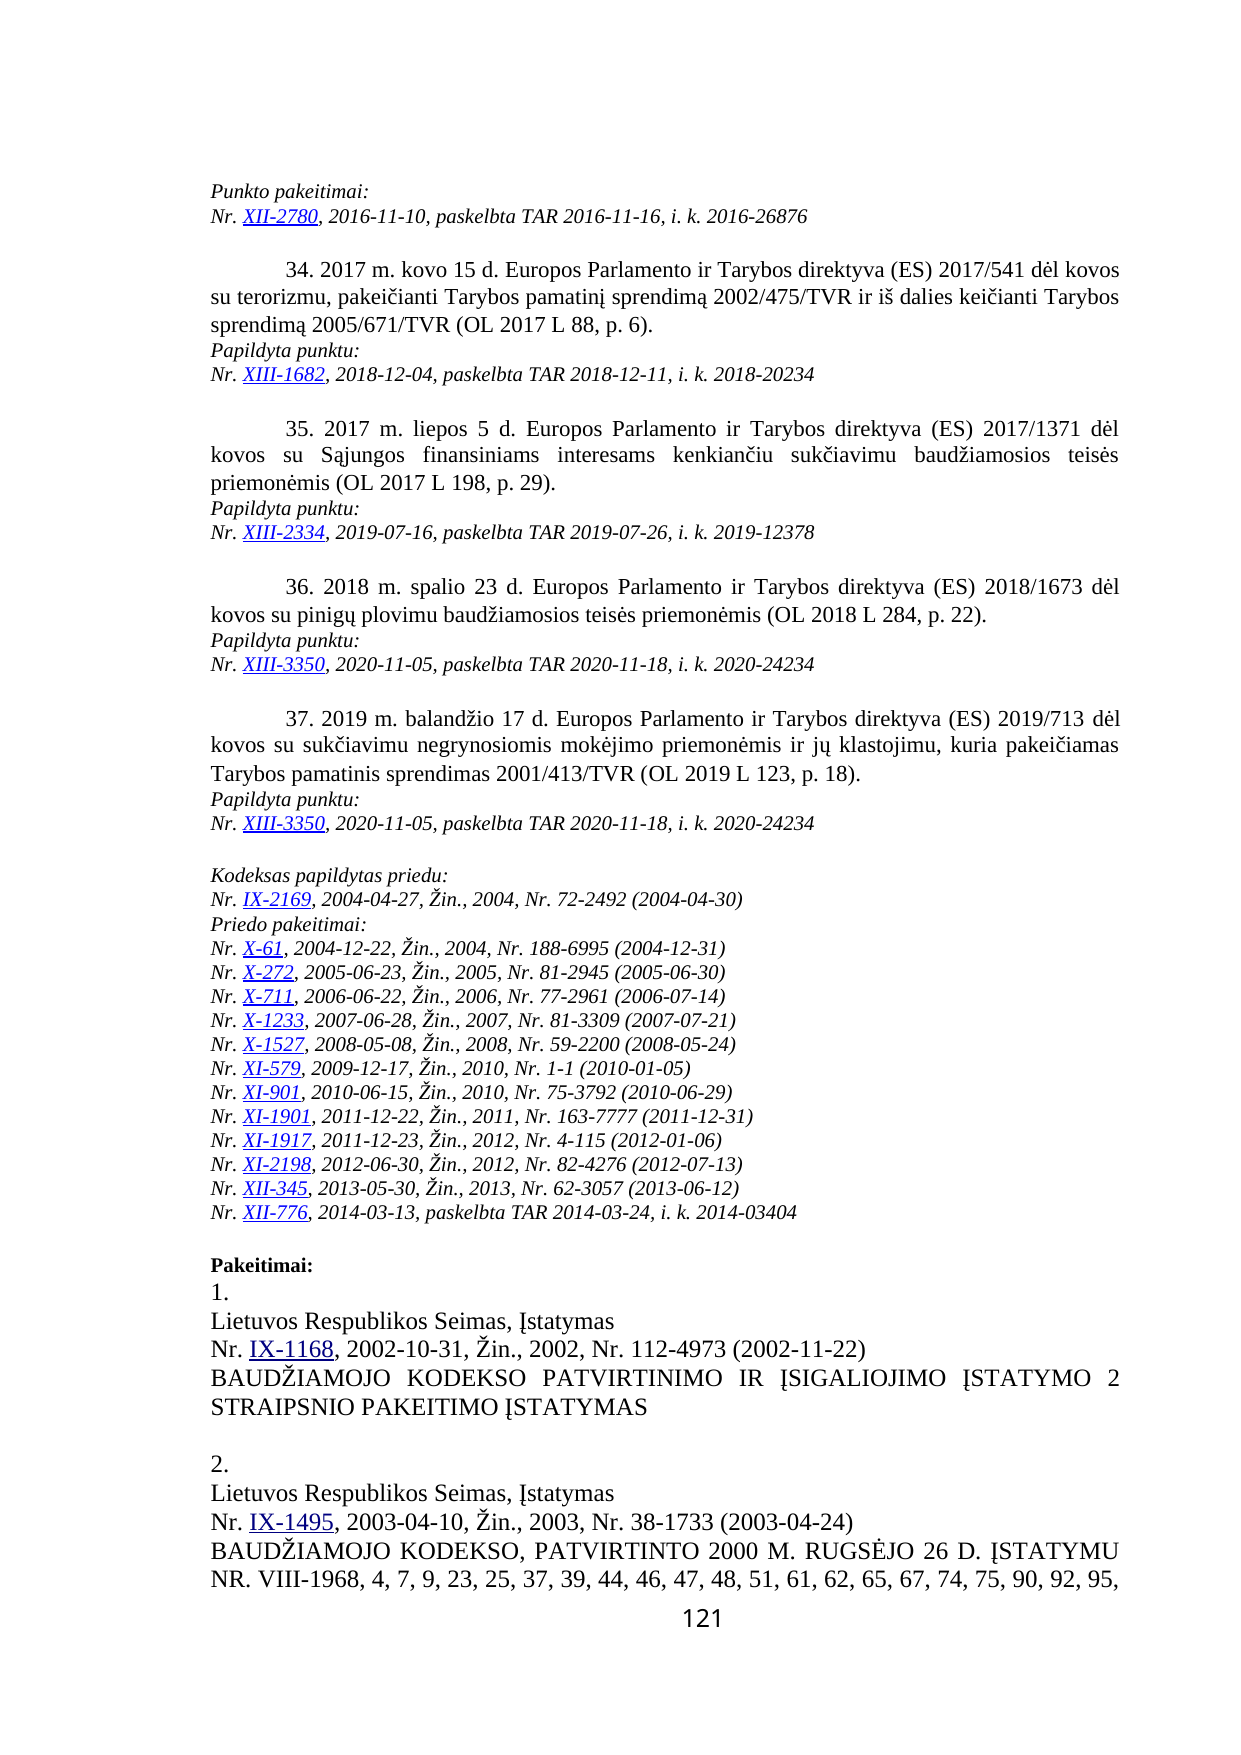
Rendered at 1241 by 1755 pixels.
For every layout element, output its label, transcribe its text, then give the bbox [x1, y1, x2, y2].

text Kodeksas papildytas priedu: [210, 863, 1120, 887]
text BAUDŽIAMOJO KODEKSO, PATVIRTINTO 2000 M. RUGSĖJO 26 D. ĮSTATYMU NR. VIII-1968, 4, 7, 9, 23, 25, 37, 39, 44, 46, 47, 48, 51, 61, 62, 65, 67, 74, 75, 90, 92, 95, [210, 1536, 1120, 1593]
text Lietuvos Respublikos Seimas, Įstatymas [210, 1306, 1120, 1334]
text Lietuvos Respublikos Seimas, Įstatymas [210, 1478, 1120, 1507]
text Nr. X-711, 2006-06-22, Žin., 2006, Nr. 77-2961 (2006-07-14) [210, 984, 1120, 1008]
text 37. 2019 m. balandžio 17 d. Europos Parlamento ir Tarybos direktyva (ES) 2019/713 dėl kovos su sukčiavimu negrynosiomis mokėjimo priemonėmis ir jų klastojimu, kuria pakeičiamas Tarybos pamatinis sprendimas 2001/413/TVR (OL 2019 L 123, p. 18). [210, 705, 1120, 786]
text 36. 2018 m. spalio 23 d. Europos Parlamento ir Tarybos direktyva (ES) 2018/1673 dėl kovos su pinigų plovimu baudžiamosios teisės priemonėmis (OL 2018 L 284, p. 22). [210, 573, 1120, 628]
text Nr. XIII-3350, 2020-11-05, paskelbta TAR 2020-11-18, i. k. 2020-24234 [210, 652, 1120, 676]
text Nr. X-61, 2004-12-22, Žin., 2004, Nr. 188-6995 (2004-12-31) [210, 936, 1120, 959]
text Nr. IX-1495, 2003-04-10, Žin., 2003, Nr. 38-1733 (2003-04-24) [210, 1507, 1120, 1536]
text Nr. XI-579, 2009-12-17, Žin., 2010, Nr. 1-1 (2010-01-05) [210, 1056, 1120, 1080]
text Papildyta punktu: [210, 786, 1120, 811]
text Nr. XI-2198, 2012-06-30, Žin., 2012, Nr. 82-4276 (2012-07-13) [210, 1152, 1120, 1176]
text Papildyta punktu: [210, 496, 1120, 520]
text Pakeitimai: [210, 1253, 1120, 1277]
text Nr. X-1233, 2007-06-28, Žin., 2007, Nr. 81-3309 (2007-07-21) [210, 1008, 1120, 1032]
text Punkto pakeitimai: [210, 179, 1120, 203]
text Nr. XI-901, 2010-06-15, Žin., 2010, Nr. 75-3792 (2010-06-29) [210, 1080, 1120, 1104]
text Nr. XII-2780, 2016-11-10, paskelbta TAR 2016-11-16, i. k. 2016-26876 [210, 203, 1120, 228]
text Nr. XIII-3350, 2020-11-05, paskelbta TAR 2020-11-18, i. k. 2020-24234 [210, 811, 1120, 834]
text Nr. XII-776, 2014-03-13, paskelbta TAR 2014-03-24, i. k. 2014-03404 [210, 1200, 1120, 1224]
text Nr. XII-345, 2013-05-30, Žin., 2013, Nr. 62-3057 (2013-06-12) [210, 1176, 1120, 1200]
text Papildyta punktu: [210, 628, 1120, 652]
text Nr. IX-2169, 2004-04-27, Žin., 2004, Nr. 72-2492 (2004-04-30) [210, 887, 1120, 911]
text 1. [210, 1277, 1120, 1306]
text 2. [210, 1449, 1120, 1478]
text Nr. IX-1168, 2002-10-31, Žin., 2002, Nr. 112-4973 (2002-11-22) [210, 1334, 1120, 1363]
text Priedo pakeitimai: [210, 911, 1120, 936]
text Nr. XI-1901, 2011-12-22, Žin., 2011, Nr. 163-7777 (2011-12-31) [210, 1104, 1120, 1128]
text Nr. XI-1917, 2011-12-23, Žin., 2012, Nr. 4-115 (2012-01-06) [210, 1128, 1120, 1152]
text Nr. XIII-2334, 2019-07-16, paskelbta TAR 2019-07-26, i. k. 2019-12378 [210, 520, 1120, 544]
text Nr. XIII-1682, 2018-12-04, paskelbta TAR 2018-12-11, i. k. 2018-20234 [210, 362, 1120, 386]
text Papildyta punktu: [210, 338, 1120, 362]
text 35. 2017 m. liepos 5 d. Europos Parlamento ir Tarybos direktyva (ES) 2017/1371 dėl kovos su Sąjungos finansiniams interesams kenkiančiu sukčiavimu baudžiamosios teisės priemonėmis (OL 2017 L 198, p. 29). [210, 415, 1120, 496]
text 34. 2017 m. kovo 15 d. Europos Parlamento ir Tarybos direktyva (ES) 2017/541 dėl kovos su terorizmu, pakeičianti Tarybos pamatinį sprendimą 2002/475/TVR ir iš dalies keičianti Tarybos sprendimą 2005/671/TVR (OL 2017 L 88, p. 6). [210, 256, 1120, 338]
text BAUDŽIAMOJO KODEKSO PATVIRTINIMO IR ĮSIGALIOJIMO ĮSTATYMO 2 STRAIPSNIO PAKEITIMO ĮSTATYMAS [210, 1363, 1120, 1421]
text Nr. X-1527, 2008-05-08, Žin., 2008, Nr. 59-2200 (2008-05-24) [210, 1032, 1120, 1056]
text Nr. X-272, 2005-06-23, Žin., 2005, Nr. 81-2945 (2005-06-30) [210, 959, 1120, 984]
